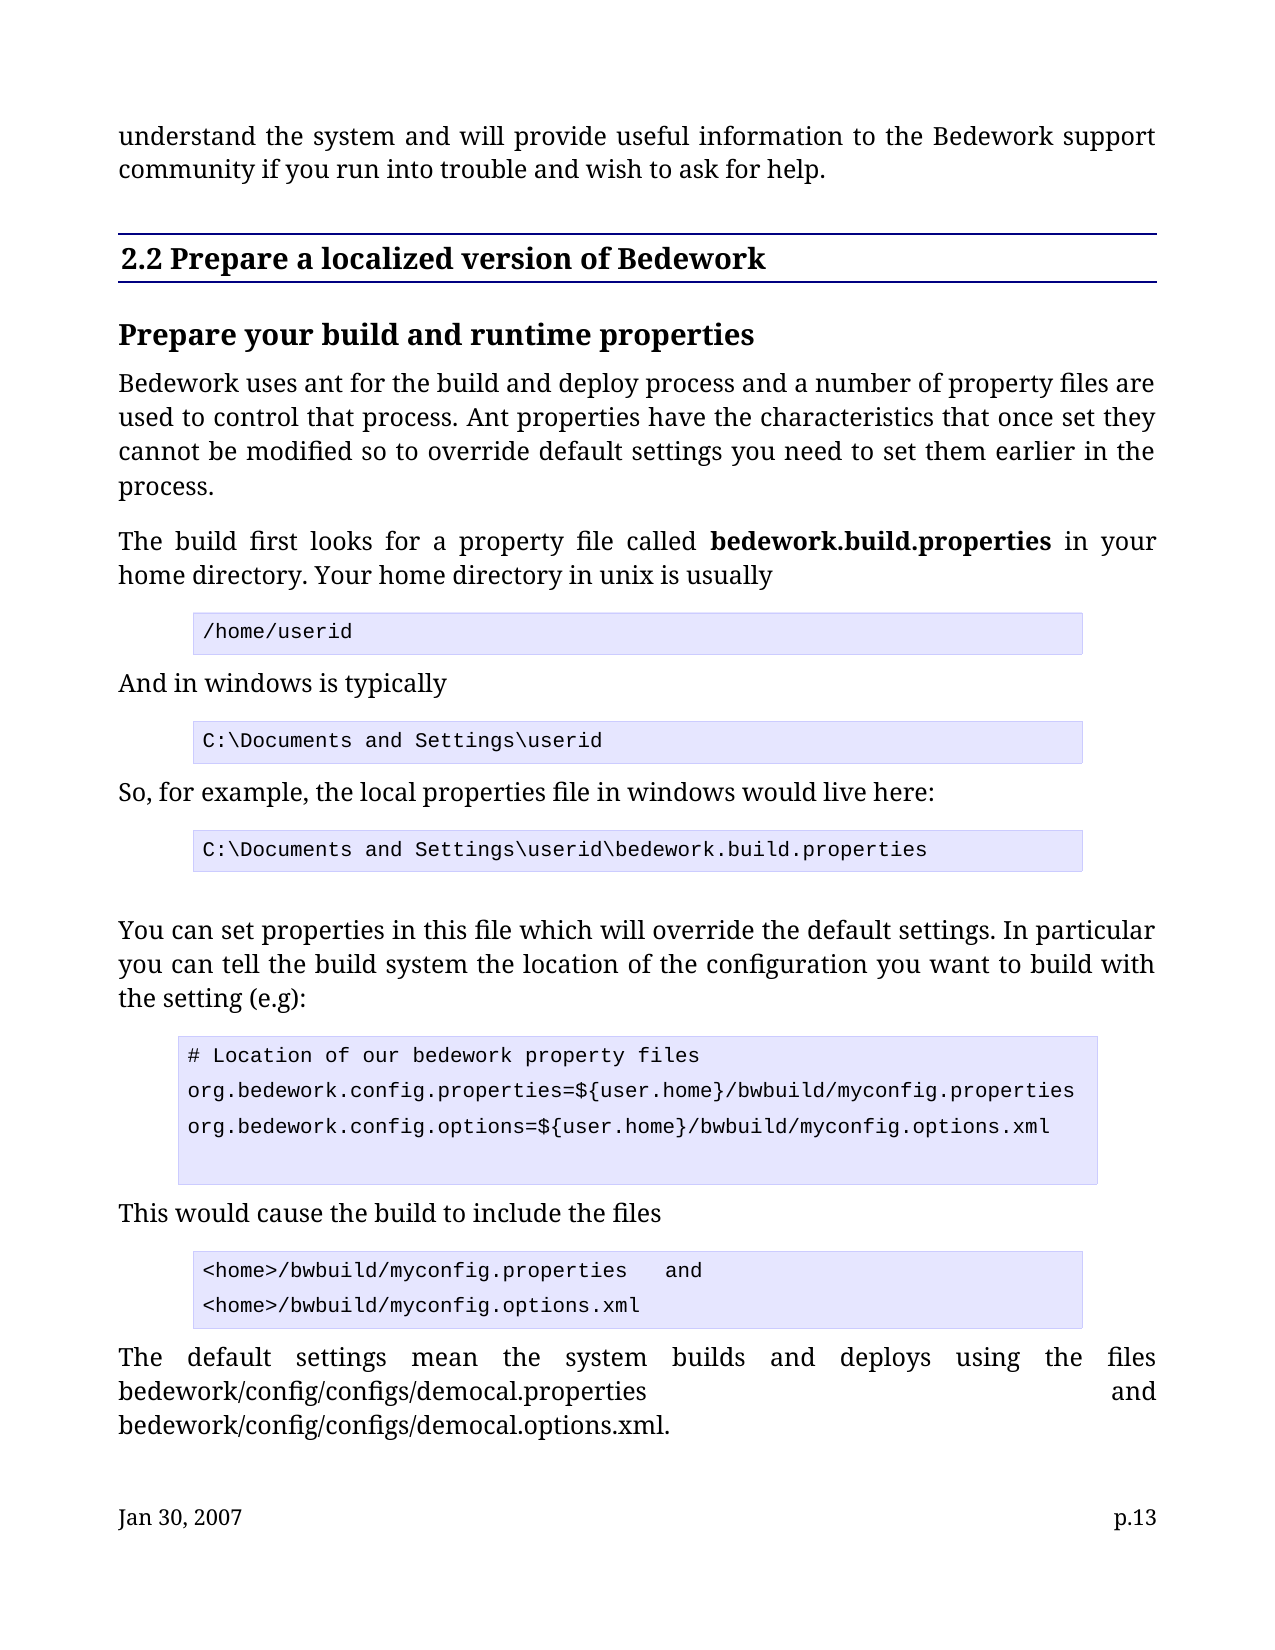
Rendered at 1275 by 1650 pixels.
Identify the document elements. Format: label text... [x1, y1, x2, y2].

text <home>/bwbuild/myconfig.properties and [194, 1252, 1082, 1283]
text So, for example, the local properties file in windows would live here: [118, 774, 1157, 809]
text You can set properties in this file which will override the default settings. In particular you can tell the build system the location of the configuration you want to build with the setting (e.g): [118, 913, 1157, 1015]
subtitle Prepare your build and runtime properties [118, 314, 1157, 353]
text <home>/bwbuild/myconfig.options.xml [194, 1286, 1082, 1328]
text org.bedework.config.options=${user.home}/bwbuild/myconfig.options.xml [179, 1107, 1097, 1139]
text C:\Documents and Settings\userid\bedework.build.properties [194, 831, 1082, 871]
text C:\Documents and Settings\userid [194, 722, 1082, 763]
text This would cause the build to include the files [118, 1196, 1157, 1230]
text understand the system and will provide useful information to the Bedework support community if you run into trouble and wish to ask for help. [118, 118, 1157, 186]
subtitle 2.2 Prepare a localized version of Bedework [118, 235, 1157, 281]
text The build first looks for a property file called bedework.build.properties in your home directory. Your home directory in unix is usually [118, 523, 1157, 591]
text Bedework uses ant for the build and deploy process and a number of property files are used to control that process. Ant properties have the characteristics that once set they cannot be modified so to override default settings you need to set them earlier in the process. [118, 366, 1157, 502]
text The default settings mean the system builds and deploys using the files bedework/config/configs/democal.properties and bedework/config/configs/democal.options.xml. [118, 1340, 1157, 1442]
text # Location of our bedework property files [179, 1037, 1097, 1069]
text org.bedework.config.properties=${user.home}/bwbuild/myconfig.properties [179, 1071, 1097, 1104]
text And in windows is typically [118, 666, 1157, 700]
text /home/userid [194, 614, 1082, 654]
